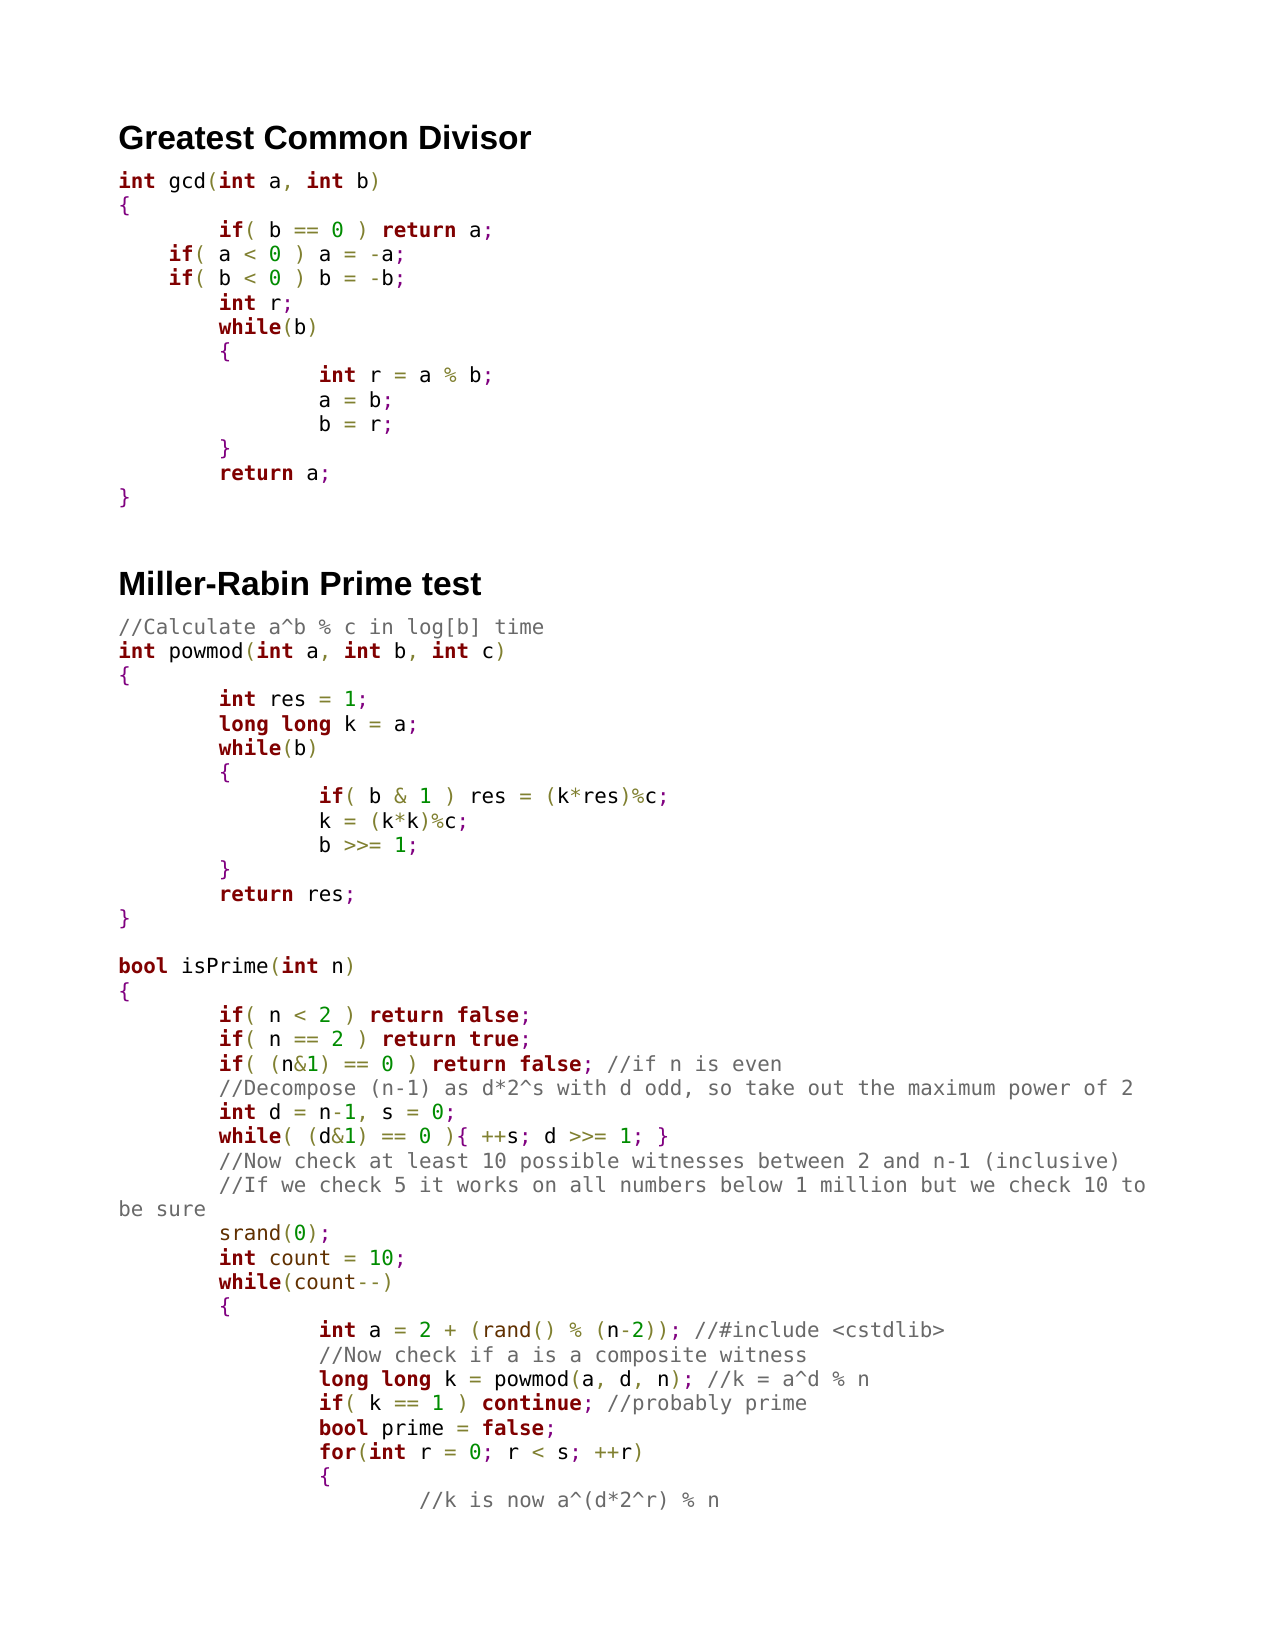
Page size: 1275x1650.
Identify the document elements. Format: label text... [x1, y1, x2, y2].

text while(b) [118, 315, 1157, 339]
text int gcd(int a, int b) [118, 169, 1157, 193]
text if( n < 2 ) return false; [118, 1003, 1157, 1027]
text int powmod(int a, int b, int c) [118, 639, 1157, 663]
text { [118, 193, 1157, 218]
text return res; [118, 882, 1157, 906]
subtitle Greatest Common Divisor [118, 118, 1157, 157]
text int res = 1; [118, 687, 1157, 712]
text //Calculate a^b % c in log[b] time [118, 615, 1157, 639]
text { [118, 979, 1157, 1003]
text while( (d&1) == 0 ){ ++s; d >>= 1; } [118, 1124, 1157, 1149]
text { [118, 760, 1157, 784]
text //k is now a^(d*2^r) % n [118, 1488, 1157, 1513]
text } [118, 436, 1157, 461]
text long long k = powmod(a, d, n); //k = a^d % n [118, 1367, 1157, 1391]
text k = (k*k)%c; [118, 809, 1157, 833]
text if( b & 1 ) res = (k*res)%c; [118, 784, 1157, 809]
text //Now check at least 10 possible witnesses between 2 and n-1 (inclusive) [118, 1149, 1157, 1173]
text if( k == 1 ) continue; //probably prime [118, 1391, 1157, 1416]
text { [118, 339, 1157, 363]
text long long k = a; [118, 712, 1157, 736]
text //Decompose (n-1) as d*2^s with d odd, so take out the maximum power of 2 [118, 1076, 1157, 1100]
text int a = 2 + (rand() % (n-2)); //#include <cstdlib> [118, 1318, 1157, 1343]
subtitle Miller-Rabin Prime test [118, 563, 1157, 602]
text int count = 10; [118, 1246, 1157, 1270]
text a = b; [118, 388, 1157, 412]
text } [118, 857, 1157, 882]
text b >>= 1; [118, 833, 1157, 857]
text int d = n-1, s = 0; [118, 1100, 1157, 1124]
text //Now check if a is a composite witness [118, 1343, 1157, 1367]
text while(count--) [118, 1270, 1157, 1294]
text { [118, 1294, 1157, 1318]
text int r; [118, 291, 1157, 315]
text if( b == 0 ) return a; [118, 218, 1157, 242]
text } [118, 485, 1157, 509]
text srand(0); [118, 1221, 1157, 1246]
text while(b) [118, 736, 1157, 760]
text for(int r = 0; r < s; ++r) [118, 1440, 1157, 1464]
text b = r; [118, 412, 1157, 436]
text //If we check 5 it works on all numbers below 1 million but we check 10 to be sure [118, 1173, 1157, 1221]
text bool prime = false; [118, 1416, 1157, 1440]
text if( a < 0 ) a = -a; [118, 242, 1157, 266]
text { [118, 1464, 1157, 1488]
text { [118, 663, 1157, 687]
text return a; [118, 461, 1157, 485]
text if( (n&1) == 0 ) return false; //if n is even [118, 1052, 1157, 1076]
text } [118, 906, 1157, 930]
text bool isPrime(int n) [118, 954, 1157, 979]
text if( b < 0 ) b = -b; [118, 266, 1157, 291]
text if( n == 2 ) return true; [118, 1027, 1157, 1052]
text int r = a % b; [118, 363, 1157, 388]
